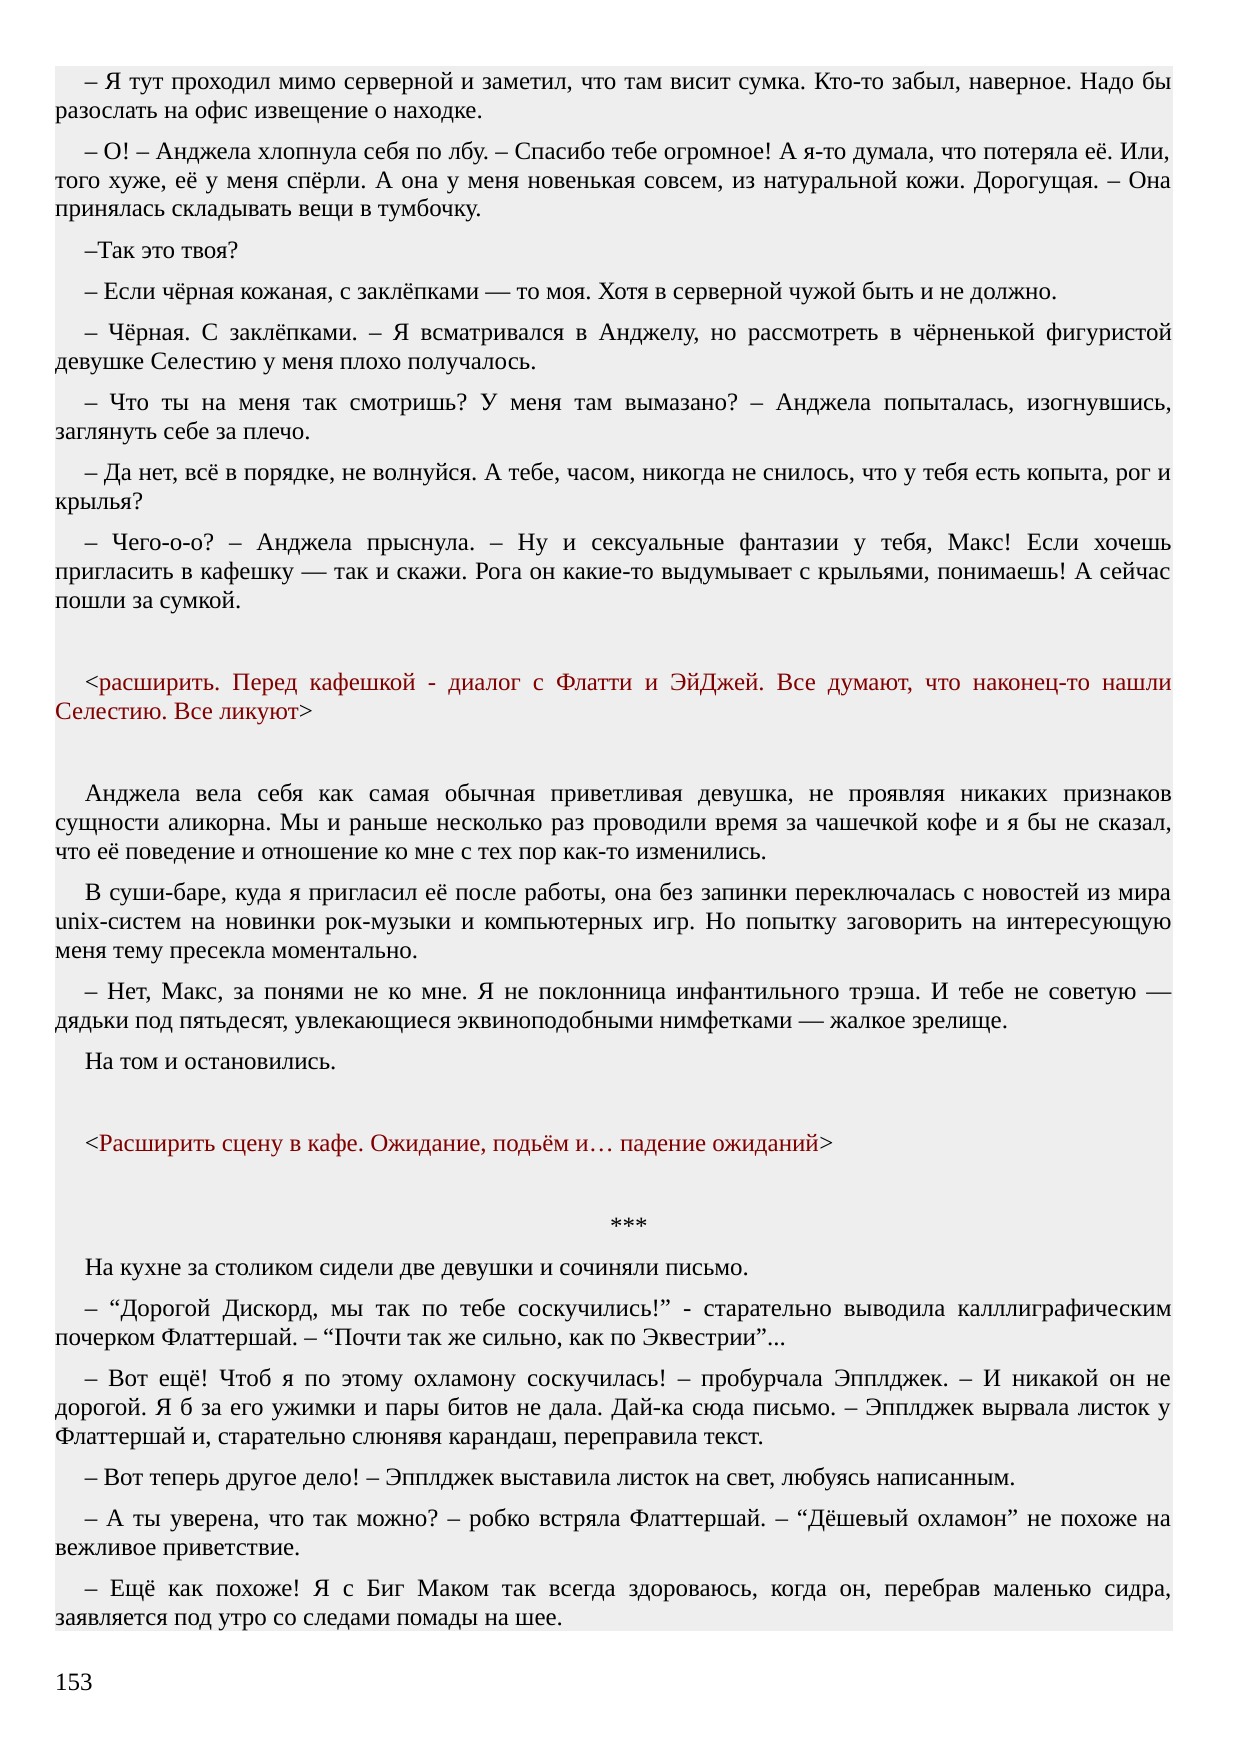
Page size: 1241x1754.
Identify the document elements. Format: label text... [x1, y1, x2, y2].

text – Нет, Макс, за понями не ко мне. Я не поклонница инфантильного трэша. И тебе не советую — дядьки под пятьдесят, увлекающиеся эквиноподобными нимфетками — жалкое зрелище. [55, 976, 1173, 1033]
text – Вот ещё! Чтоб я по этому охламону соскучилась! – пробурчала Эпплджек. – И никакой он не дорогой. Я б за его ужимки и пары битов не дала. Дай-ка сюда письмо. – Эпплджек вырвала листок у Флаттершай и, старательно слюнявя карандаш, переправила текст. [55, 1363, 1173, 1450]
text На кухне за столиком сидели две девушки и сочиняли письмо. [55, 1252, 1173, 1281]
text – “Дорогой Дискорд, мы так по тебе соскучились!” - старательно выводила калллиграфическим почерком Флаттершай. – “Почти так же сильно, как по Эквестрии”... [55, 1293, 1173, 1351]
text На том и остановились. [55, 1046, 1173, 1075]
text – Да нет, всё в порядке, не волнуйся. А тебе, часом, никогда не снилось, что у тебя есть копыта, рог и крылья? [55, 457, 1173, 515]
text <Расширить сцену в кафе. Ожидание, подьём и… падение ожиданий> [55, 1128, 1173, 1157]
text – Ещё как похоже! Я с Биг Маком так всегда здороваюсь, когда он, перебрав маленько сидра, заявляется под утро со следами помады на шее. [55, 1573, 1173, 1631]
text – О! – Анджела хлопнула себя по лбу. – Спасибо тебе огромное! А я-то думала, что потеряла её. Или, того хуже, её у меня спёрли. А она у меня новенькая совсем, из натуральной кожи. Дорогущая. – Она принялась складывать вещи в тумбочку. [55, 136, 1173, 222]
text – Чего-о-о? – Анджела прыснула. – Ну и сексуальные фантазии у тебя, Макс! Если хочешь пригласить в кафешку — так и скажи. Рога он какие-то выдумывает с крыльями, понимаешь! А сейчас пошли за сумкой. [55, 527, 1173, 613]
text Анджела вела себя как самая обычная приветливая девушка, не проявляя никаких признаков сущности аликорна. Мы и раньше несколько раз проводили время за чашечкой кофе и я бы не сказал, что её поведение и отношение ко мне с тех пор как-то изменились. [55, 778, 1173, 865]
text – Я тут проходил мимо серверной и заметил, что там висит сумка. Кто-то забыл, наверное. Надо бы разослать на офис извещение о находке. [55, 66, 1173, 123]
text <расширить. Перед кафешкой - диалог с Флатти и ЭйДжей. Все думают, что наконец-то нашли Селестию. Все ликуют> [55, 667, 1173, 725]
text – Что ты на меня так смотришь? У меня там вымазано? – Анджела попыталась, изогнувшись, заглянуть себе за плечо. [55, 387, 1173, 445]
text – А ты уверена, что так можно? – робко встряла Флаттершай. – “Дёшевый охламон” не похоже на вежливое приветствие. [55, 1503, 1173, 1561]
text – Если чёрная кожаная, с заклёпками — то моя. Хотя в серверной чужой быть и не должно. [55, 276, 1173, 305]
text *** [55, 1211, 1173, 1240]
text – Чёрная. С заклёпками. – Я всматривался в Анджелу, но рассмотреть в чёрненькой фигуристой девушке Селестию у меня плохо получалось. [55, 317, 1173, 375]
text В суши-баре, куда я пригласил её после работы, она без запинки переключалась с новостей из мира unix-систем на новинки рок-музыки и компьютерных игр. Но попытку заговорить на интересующую меня тему пресекла моментально. [55, 877, 1173, 963]
text – Вот теперь другое дело! – Эпплджек выставила листок на свет, любуясь написанным. [55, 1462, 1173, 1491]
text –Так это твоя? [55, 235, 1173, 263]
